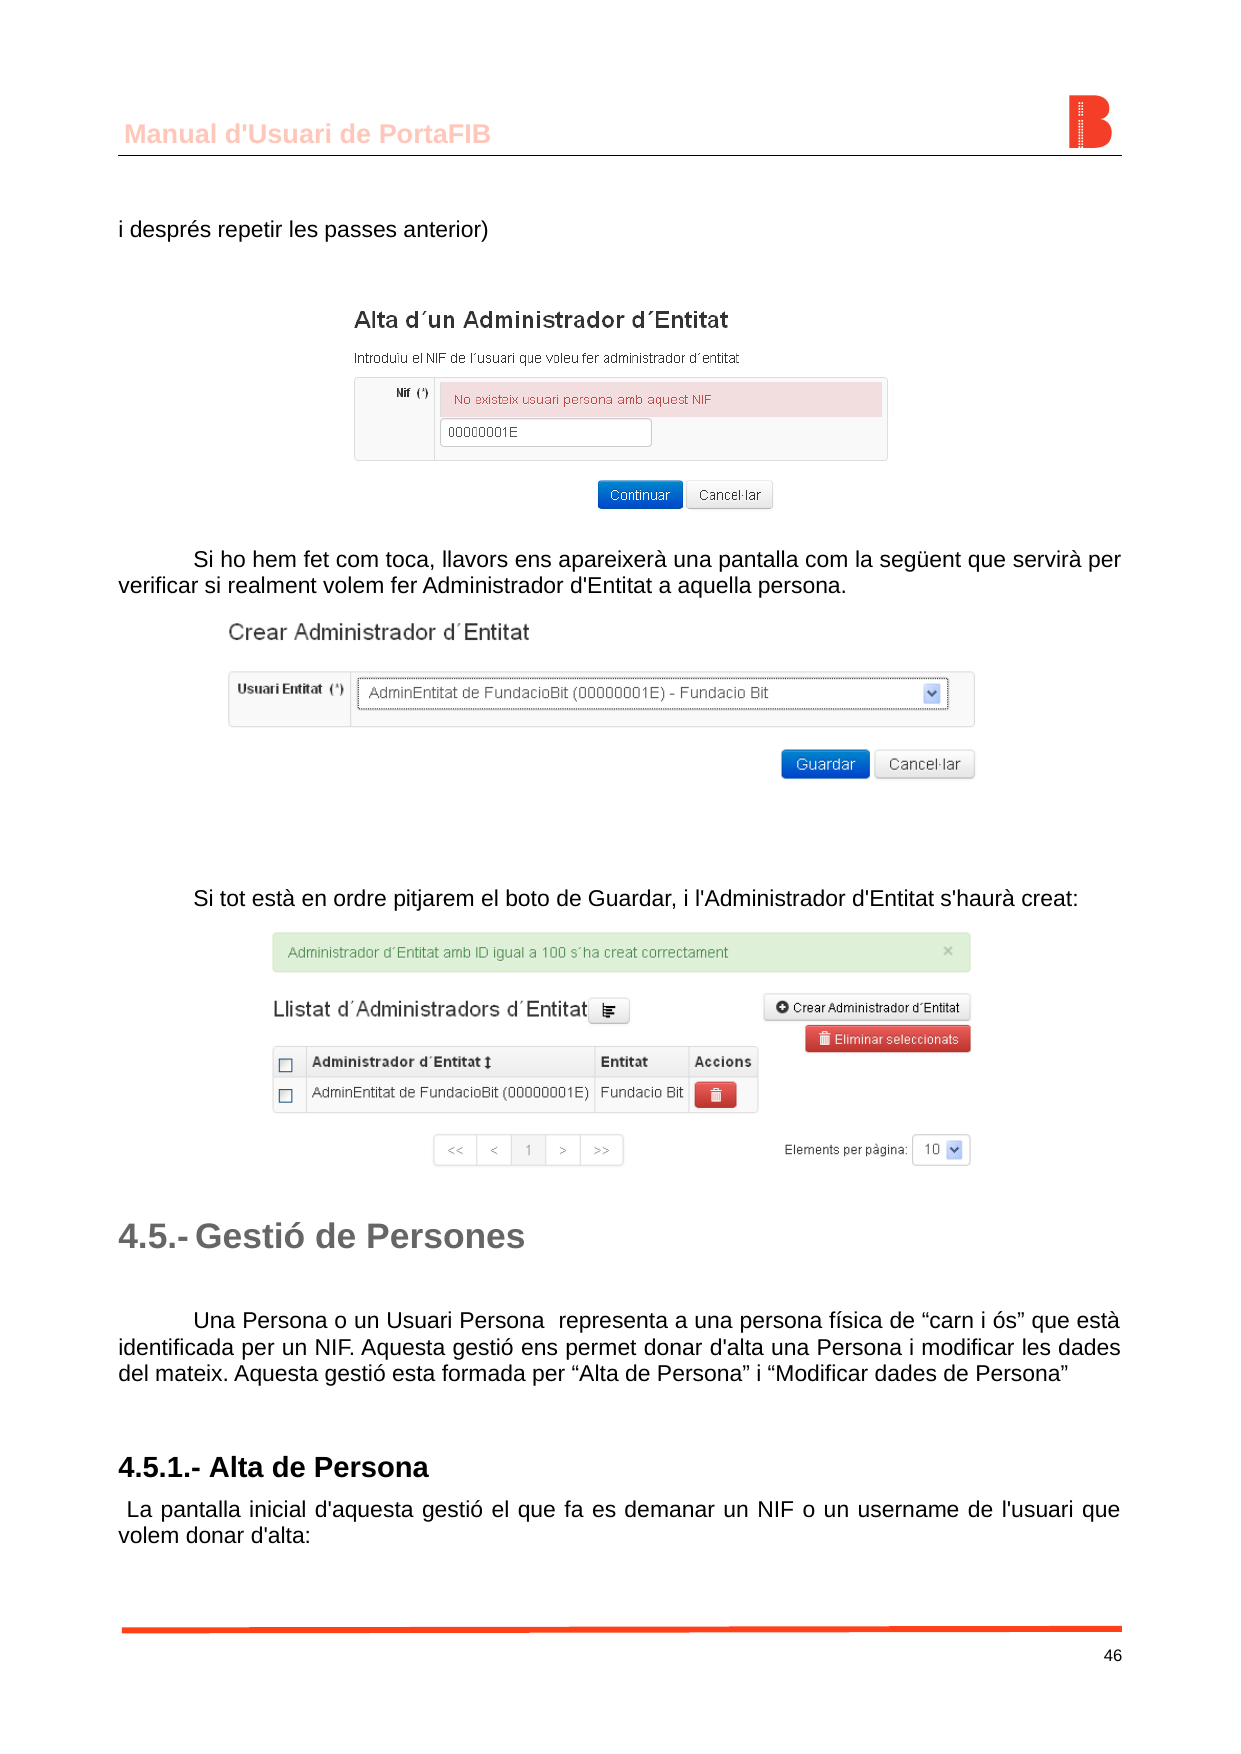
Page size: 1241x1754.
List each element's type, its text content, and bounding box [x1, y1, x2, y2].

text Una Persona o un Usuari Persona representa a una persona física de “carn i ós” que està identificada per un NIF. Aquesta gestió ens permet donar d'alta una Persona i modificar les dades del mateix. Aquesta gestió esta formada per “Alta de Persona” i “Modificar dades de Persona” [118, 1307, 1122, 1386]
text i després repetir les passes anterior) [118, 216, 1122, 242]
subtitle Gestió de Persones [118, 1215, 1122, 1256]
picture [260, 924, 980, 1191]
subtitle Alta de Persona [118, 1450, 1122, 1484]
picture [1063, 94, 1117, 150]
text Si ho hem fet com toca, llavors ens apareixerà una pantalla com la següent que servirà per verificar si realment volem fer Administrador d'Entitat a aquella persona. [118, 546, 1122, 599]
text La pantalla inicial d'aquesta gestió el que fa es demanar un NIF o un username de l'usuari que volem donar d'alta: [118, 1496, 1122, 1549]
picture [347, 293, 893, 534]
text Si tot està en ordre pitjarem el boto de Guardar, i l'Administrador d'Entitat s'haurà creat: [118, 885, 1122, 912]
picture [207, 611, 984, 829]
